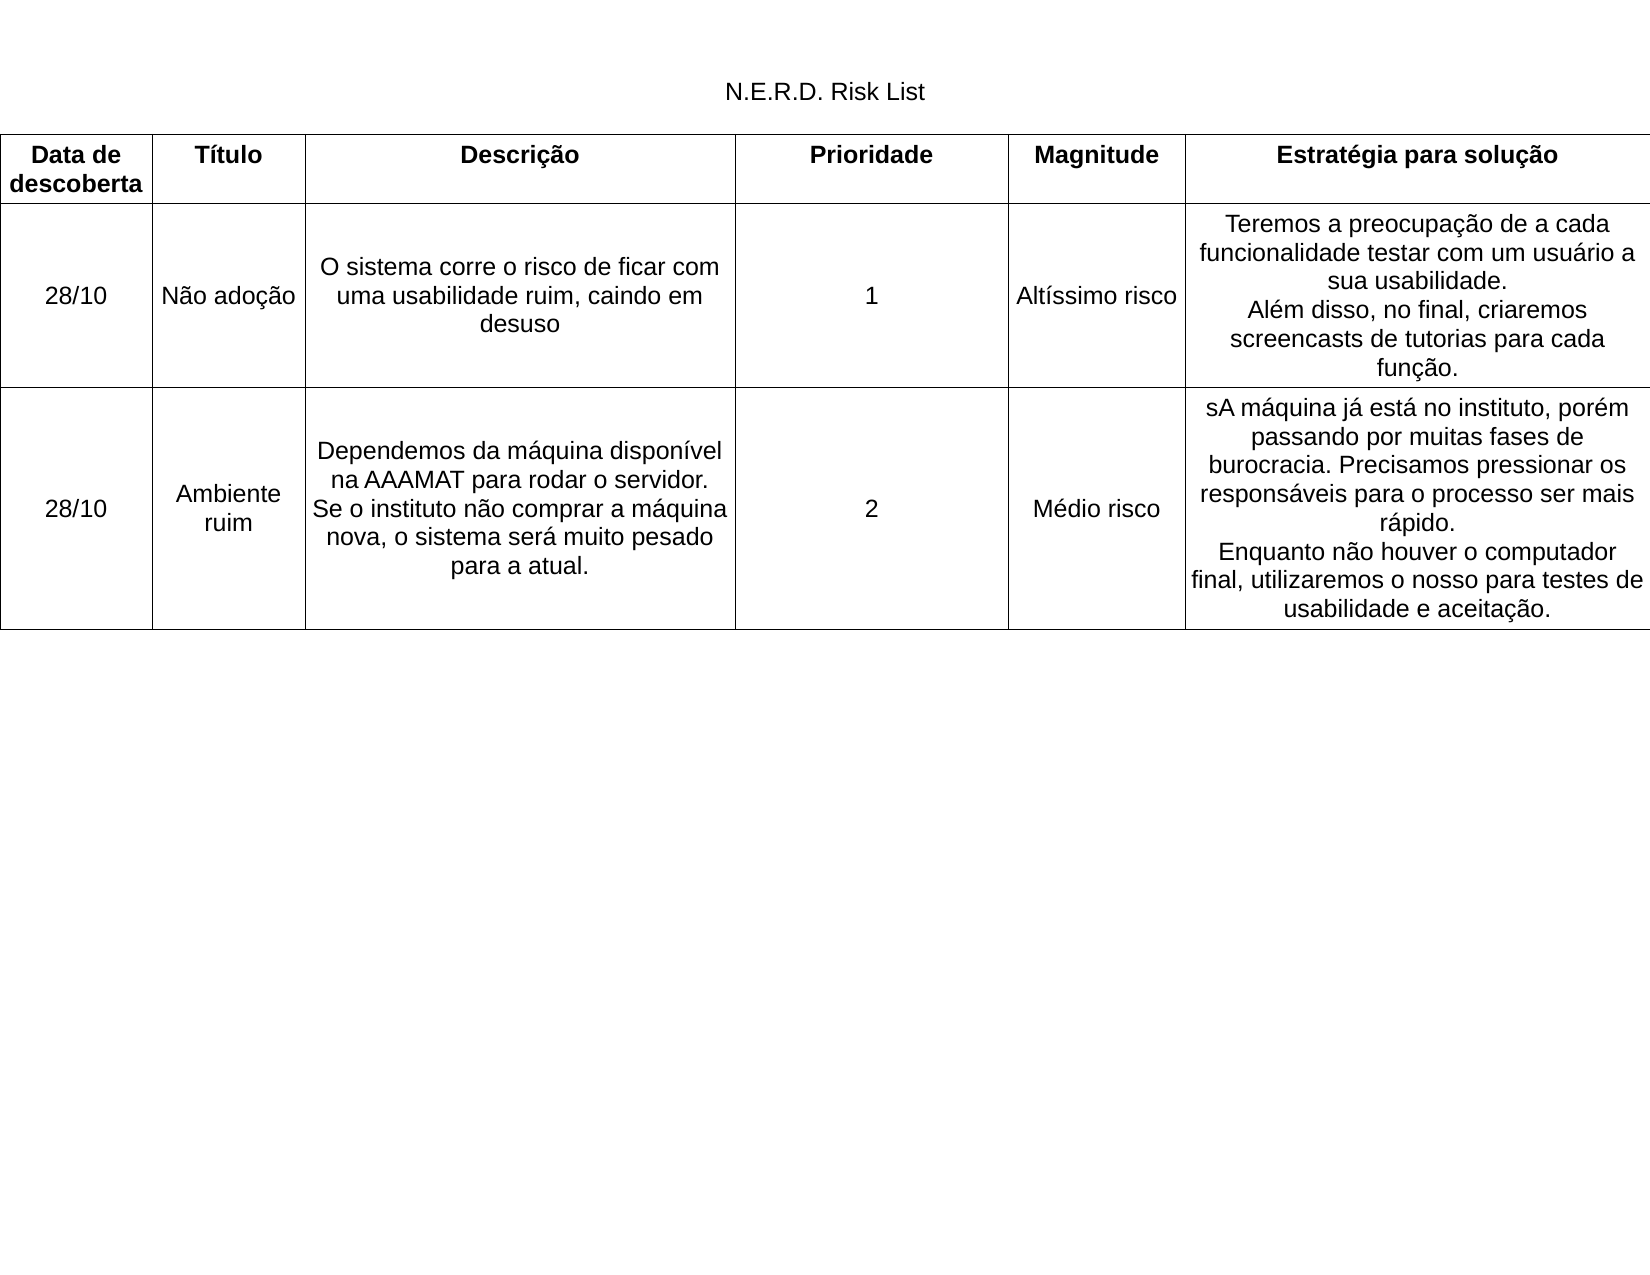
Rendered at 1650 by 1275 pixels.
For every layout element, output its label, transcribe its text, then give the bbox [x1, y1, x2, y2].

table_header Prioridade [736, 135, 1008, 203]
table_cell Altíssimo risco [1009, 204, 1185, 387]
table_cell 1 [736, 204, 1008, 387]
table_cell Médio risco [1009, 388, 1185, 629]
table_header Magnitude [1009, 135, 1185, 203]
table_cell Teremos a preocupação de a cada funcionalidade testar com um usuário a sua usabilidade. Além disso, no final, criaremos screencasts de tutorias para cada função. [1186, 204, 1650, 387]
table_cell 28/10 [1, 204, 152, 387]
table_cell Dependemos da máquina disponível na AAAMAT para rodar o servidor. Se o instituto não comprar a máquina nova, o sistema será muito pesado para a atual. [306, 388, 735, 629]
table_cell 2 [736, 388, 1008, 629]
table_header Estratégia para solução [1186, 135, 1650, 203]
table_header Título [153, 135, 305, 203]
table_cell 28/10 [1, 388, 152, 629]
table_cell Ambiente ruim [153, 388, 305, 629]
table_header Data de descoberta [1, 135, 152, 203]
table_cell O sistema corre o risco de ficar com uma usabilidade ruim, caindo em desuso [306, 204, 735, 387]
text N.E.R.D. Risk List [0, 76, 1650, 105]
table_cell Não adoção [153, 204, 305, 387]
table_cell sA máquina já está no instituto, porém passando por muitas fases de burocracia. Precisamos pressionar os responsáveis para o processo ser mais rápido. Enquanto não houver o computador final, utilizaremos o nosso para testes de usabilidade e aceitação. [1186, 388, 1650, 629]
table_header Descrição [306, 135, 735, 203]
